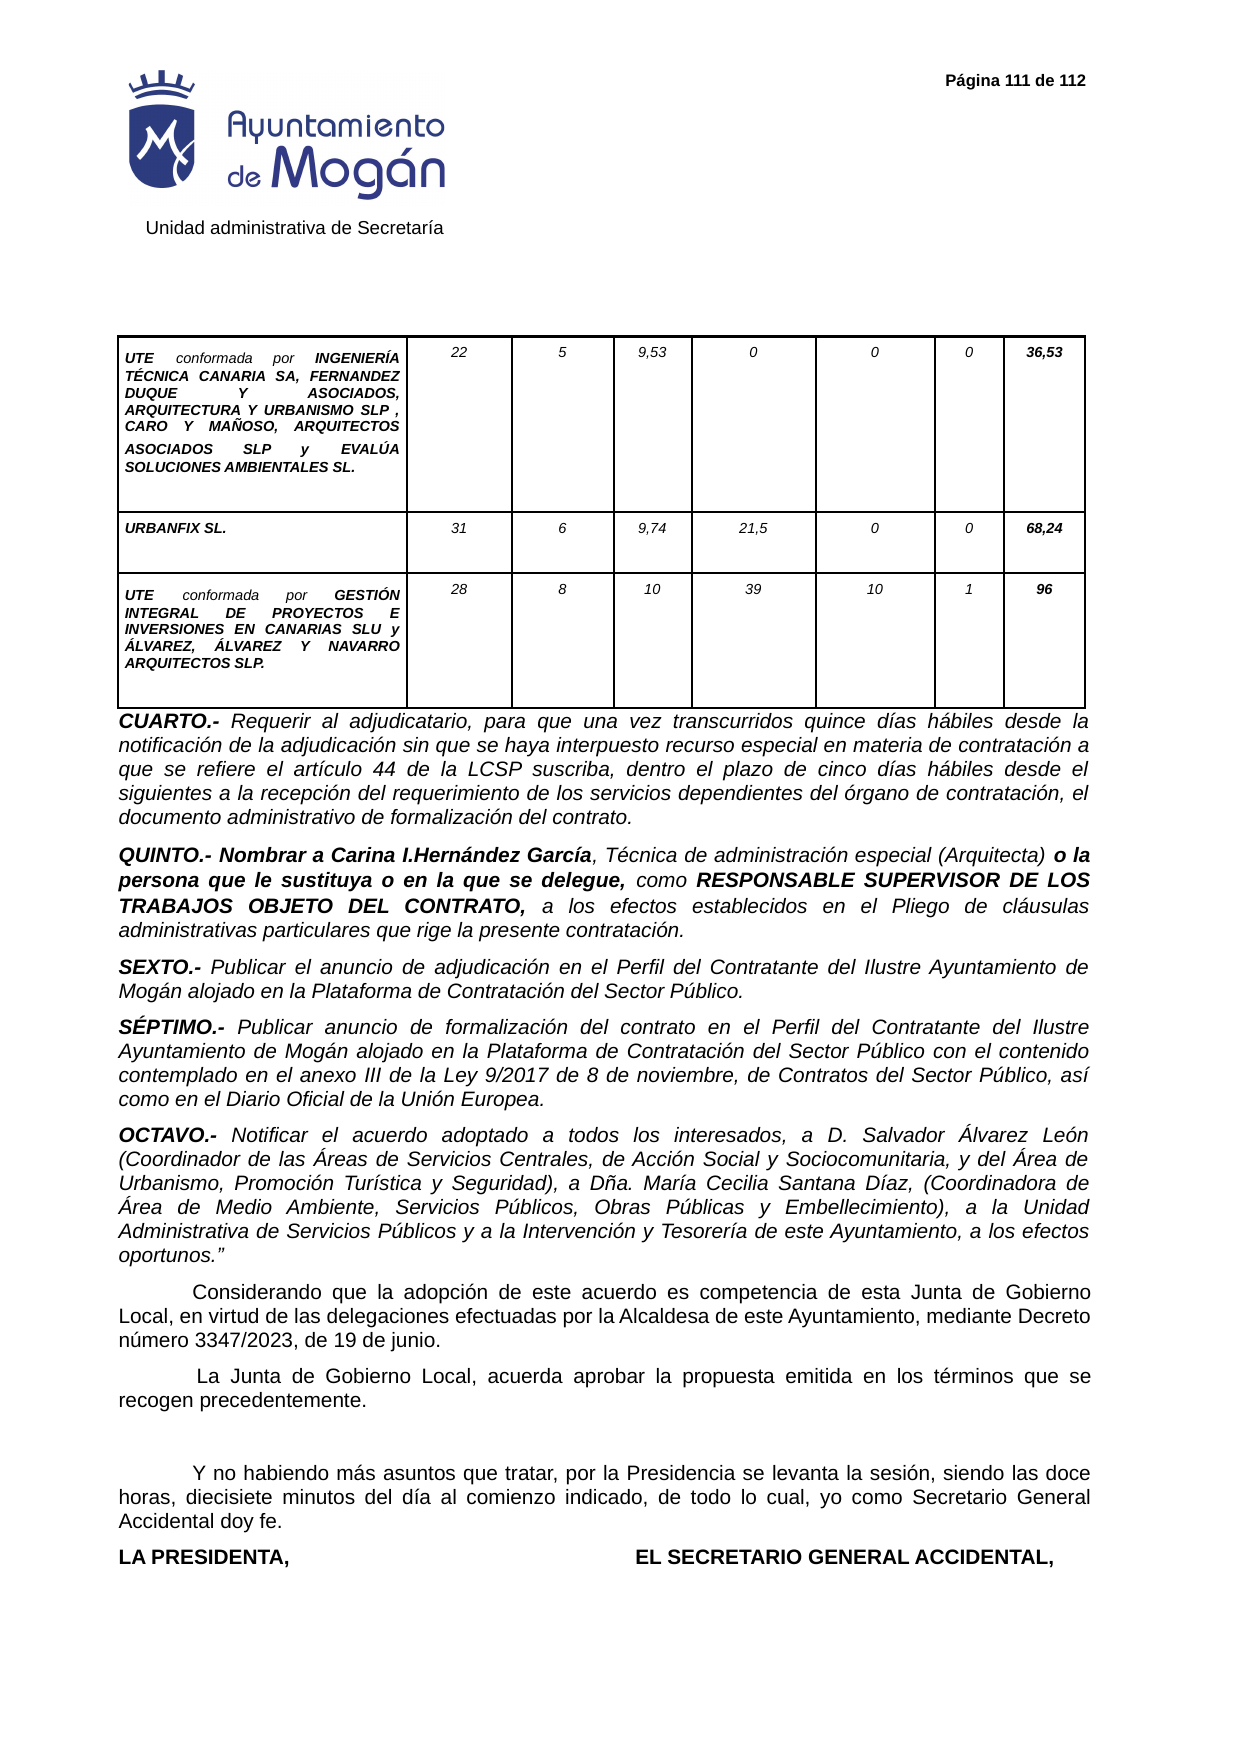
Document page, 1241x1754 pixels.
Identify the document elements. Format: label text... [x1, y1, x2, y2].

table_cell 9,53 [615, 338, 691, 511]
text QUINTO.- Nombrar a Carina I.Hernández García, Técnica de administración especial (Arquitecta) o la persona que le sustituya o en la que se delegue, como RESPONSABLE SUPERVISOR DE LOS TRABAJOS OBJETO DEL CONTRATO, a los efectos establecidos en el Pliego de cláusulas administrativas particulares que rige la presente contratación. [118, 841, 1092, 942]
table_cell 0 [936, 513, 1003, 572]
table_cell 36,53 [1005, 338, 1084, 511]
text Y no habiendo más asuntos que tratar, por la Presidencia se levanta la sesión, siendo las doce horas, diecisiete minutos del día al comienzo indicado, de todo lo cual, yo como Secretario General Accidental doy fe. [118, 1461, 1092, 1533]
picture [128, 70, 445, 206]
table_cell 9,74 [615, 513, 691, 572]
table_cell 0 [693, 338, 815, 511]
text SÉPTIMO.- Publicar anuncio de formalización del contrato en el Perfil del Contratante del Ilustre Ayuntamiento de Mogán alojado en la Plataforma de Contratación del Sector Público con el contenido contemplado en el anexo III de la Ley 9/2017 de 8 de noviembre, de Contratos del Sector Público, así como en el Diario Oficial de la Unión Europea. [118, 1015, 1092, 1111]
table_cell 0 [936, 338, 1003, 511]
table_cell 31 [408, 513, 511, 572]
table_cell 21,5 [693, 513, 815, 572]
table_cell UTE conformada por INGENIERÍA TÉCNICA CANARIA SA, FERNANDEZ DUQUE Y ASOCIADOS, ARQUITECTURA Y URBANISMO SLP , CARO Y MAÑOSO, ARQUITECTOS ASOCIADOS SLP y EVALÚA SOLUCIONES AMBIENTALES SL. [119, 338, 406, 511]
table_cell 96 [1005, 574, 1084, 707]
table_cell UTE conformada por GESTIÓN INTEGRAL DE PROYECTOS E INVERSIONES EN CANARIAS SLU y ÁLVAREZ, ÁLVAREZ Y NAVARRO ARQUITECTOS SLP. [119, 574, 406, 707]
table_cell 5 [513, 338, 613, 511]
table_cell 8 [513, 574, 613, 707]
table_cell 0 [817, 338, 934, 511]
table_cell 10 [817, 574, 934, 707]
text La Junta de Gobierno Local, acuerda aprobar la propuesta emitida en los términos que se recogen precedentemente. [118, 1364, 1092, 1412]
table_cell 0 [817, 513, 934, 572]
text LA PRESIDENTA, EL SECRETARIO GENERAL ACCIDENTAL, [118, 1545, 1092, 1569]
table_cell 68,24 [1005, 513, 1084, 572]
text CUARTO.- Requerir al adjudicatario, para que una vez transcurridos quince días hábiles desde la notificación de la adjudicación sin que se haya interpuesto recurso especial en materia de contratación a que se refiere el artículo 44 de la LCSP suscriba, dentro el plazo de cinco días hábiles desde el siguientes a la recepción del requerimiento de los servicios dependientes del órgano de contratación, el documento administrativo de formalización del contrato. [118, 709, 1092, 829]
table_cell 6 [513, 513, 613, 572]
text OCTAVO.- Notificar el acuerdo adoptado a todos los interesados, a D. Salvador Álvarez León (Coordinador de las Áreas de Servicios Centrales, de Acción Social y Sociocomunitaria, y del Área de Urbanismo, Promoción Turística y Seguridad), a Dña. María Cecilia Santana Díaz, (Coordinadora de Área de Medio Ambiente, Servicios Públicos, Obras Públicas y Embellecimiento), a la Unidad Administrativa de Servicios Públicos y a la Intervención y Tesorería de este Ayuntamiento, a los efectos oportunos.” [118, 1123, 1092, 1267]
table_cell 39 [693, 574, 815, 707]
text Considerando que la adopción de este acuerdo es competencia de esta Junta de Gobierno Local, en virtud de las delegaciones efectuadas por la Alcaldesa de este Ayuntamiento, mediante Decreto número 3347/2023, de 19 de junio. [118, 1279, 1092, 1351]
table_cell 10 [615, 574, 691, 707]
table_cell 22 [408, 338, 511, 511]
text SEXTO.- Publicar el anuncio de adjudicación en el Perfil del Contratante del Ilustre Ayuntamiento de Mogán alojado en la Plataforma de Contratación del Sector Público. [118, 954, 1092, 1002]
table_cell URBANFIX SL. [119, 513, 406, 572]
table_cell 28 [408, 574, 511, 707]
table_cell 1 [936, 574, 1003, 707]
